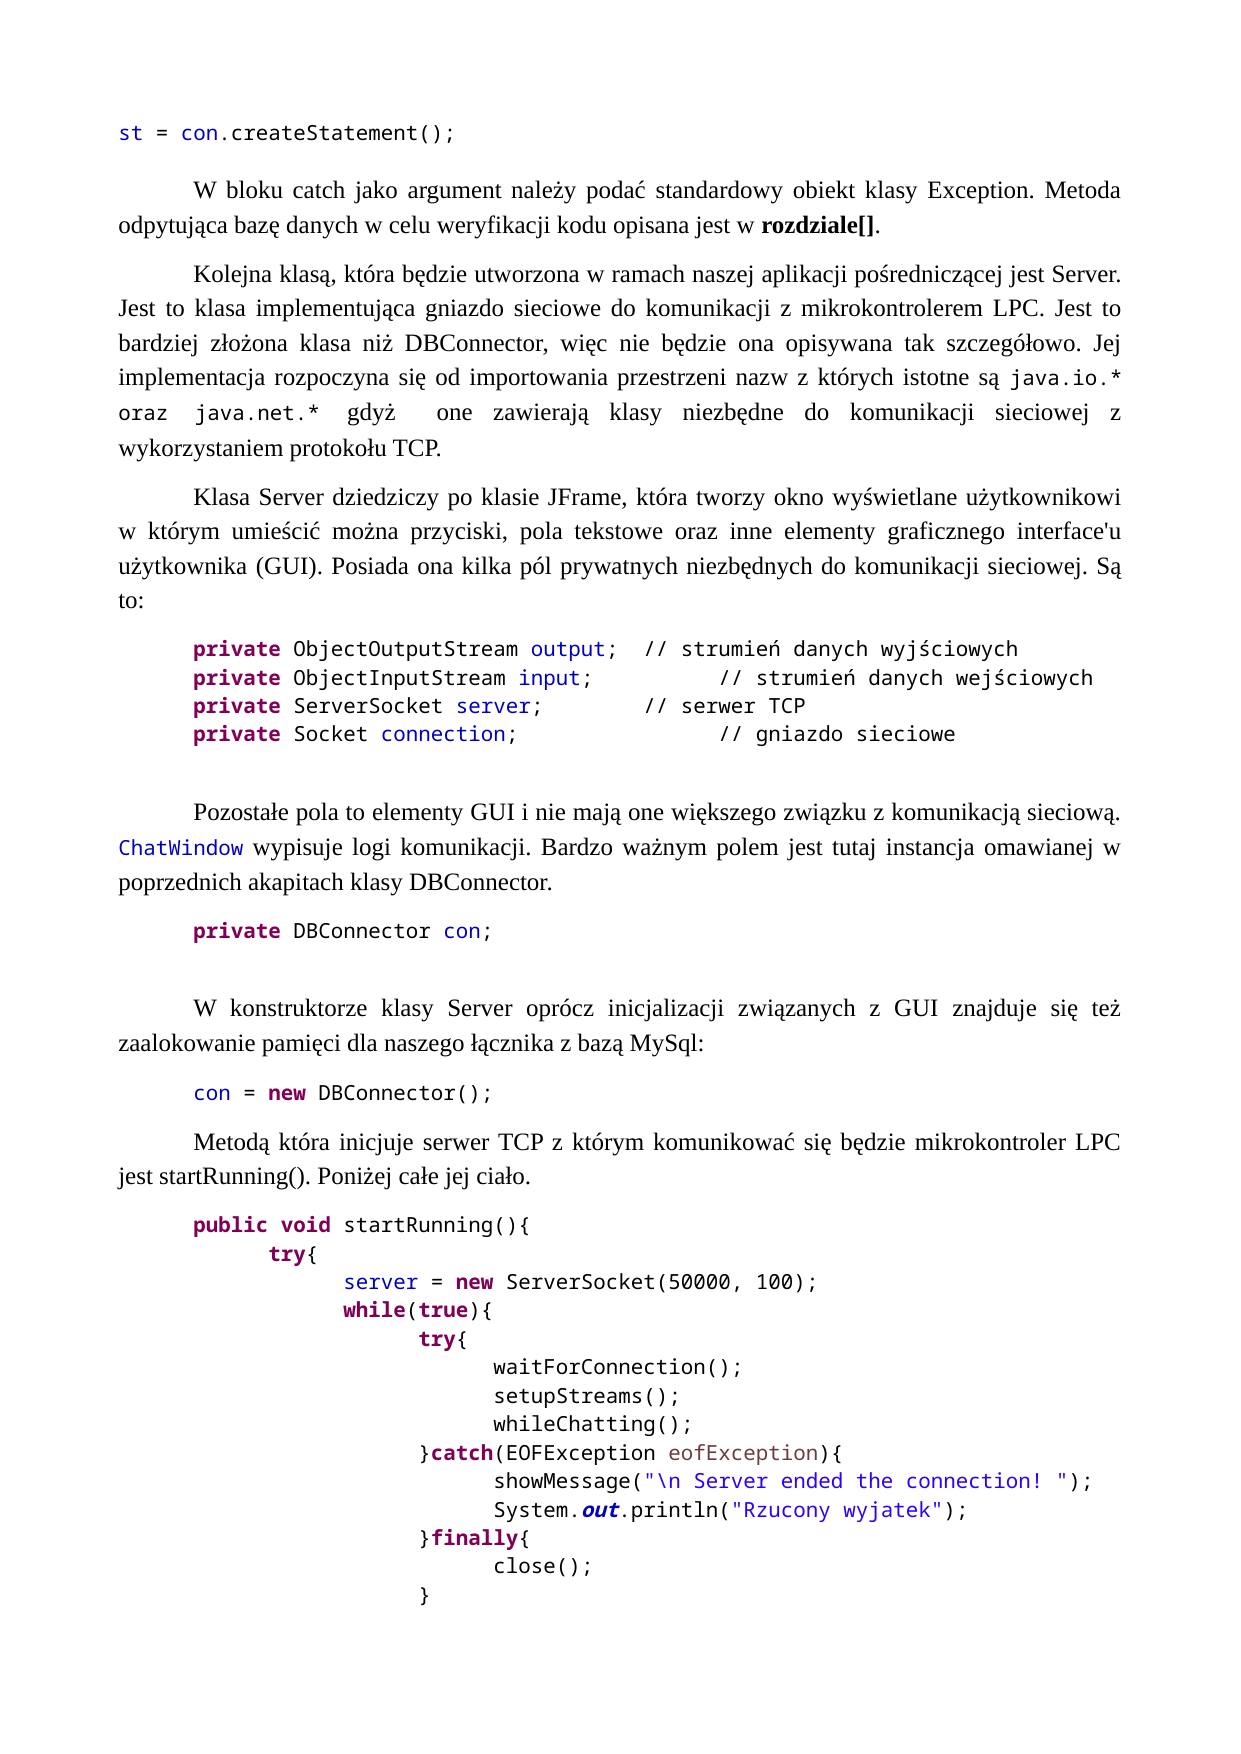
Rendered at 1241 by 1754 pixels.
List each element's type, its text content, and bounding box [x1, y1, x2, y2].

text }catch(EOFException eofException){ [118, 1438, 1122, 1466]
text Metodą która inicjuje serwer TCP z którym komunikować się będzie mikrokontroler LPC jest startRunning(). Poniżej całe jej ciało. [118, 1127, 1122, 1190]
text waitForConnection(); [118, 1352, 1122, 1381]
text private ObjectInputStream input; // strumień danych wejściowych [118, 663, 1122, 691]
text private DBConnector con; [118, 916, 1122, 944]
text whileChatting(); [118, 1409, 1122, 1438]
text setupStreams(); [118, 1381, 1122, 1409]
text while(true){ [118, 1296, 1122, 1324]
text try{ [118, 1239, 1122, 1267]
text Pozostałe pola to elementy GUI i nie mają one większego związku z komunikacją sieciową. ChatWindow wypisuje logi komunikacji. Bardzo ważnym polem jest tutaj instancja omawianej w poprzednich akapitach klasy DBConnector. [118, 797, 1122, 896]
text private Socket connection; // gniazdo sieciowe [118, 719, 1122, 748]
text server = new ServerSocket(50000, 100); [118, 1267, 1122, 1296]
text private ObjectOutputStream output; // strumień danych wyjściowych [118, 634, 1122, 663]
text st = con.createStatement(); [118, 118, 1122, 147]
text private ServerSocket server; // serwer TCP [118, 691, 1122, 719]
text showMessage("\n Server ended the connection! "); [118, 1466, 1122, 1495]
text System.out.println("Rzucony wyjatek"); [118, 1495, 1122, 1523]
text W konstruktorze klasy Server oprócz inicjalizacji związanych z GUI znajduje się też zaalokowanie pamięci dla naszego łącznika z bazą MySql: [118, 993, 1122, 1057]
text con = new DBConnector(); [118, 1077, 1122, 1106]
text Kolejna klasą, która będzie utworzona w ramach naszej aplikacji pośredniczącej jest Server. Jest to klasa implementująca gniazdo sieciowe do komunikacji z mikrokontrolerem LPC. Jest to bardziej złożona klasa niż DBConnector, więc nie będzie ona opisywana tak szczegółowo. Jej implementacja rozpoczyna się od importowania przestrzeni nazw z których istotne są java.io.* oraz java.net.* gdyż one zawierają klasy niezbędne do komunikacji sieciowej z wykorzystaniem protokołu TCP. [118, 259, 1122, 461]
text Klasa Server dziedziczy po klasie JFrame, która tworzy okno wyświetlane użytkownikowi w którym umieścić można przyciski, pola tekstowe oraz inne elementy graficznego interface'u użytkownika (GUI). Posiada ona kilka pól prywatnych niezbędnych do komunikacji sieciowej. Są to: [118, 482, 1122, 614]
text try{ [118, 1324, 1122, 1352]
text public void startRunning(){ [118, 1210, 1122, 1239]
text } [118, 1580, 1122, 1608]
text W bloku catch jako argument należy podać standardowy obiekt klasy Exception. Metoda odpytująca bazę danych w celu weryfikacji kodu opisana jest w rozdziale[]. [118, 175, 1122, 238]
text close(); [118, 1552, 1122, 1580]
text }finally{ [118, 1523, 1122, 1552]
